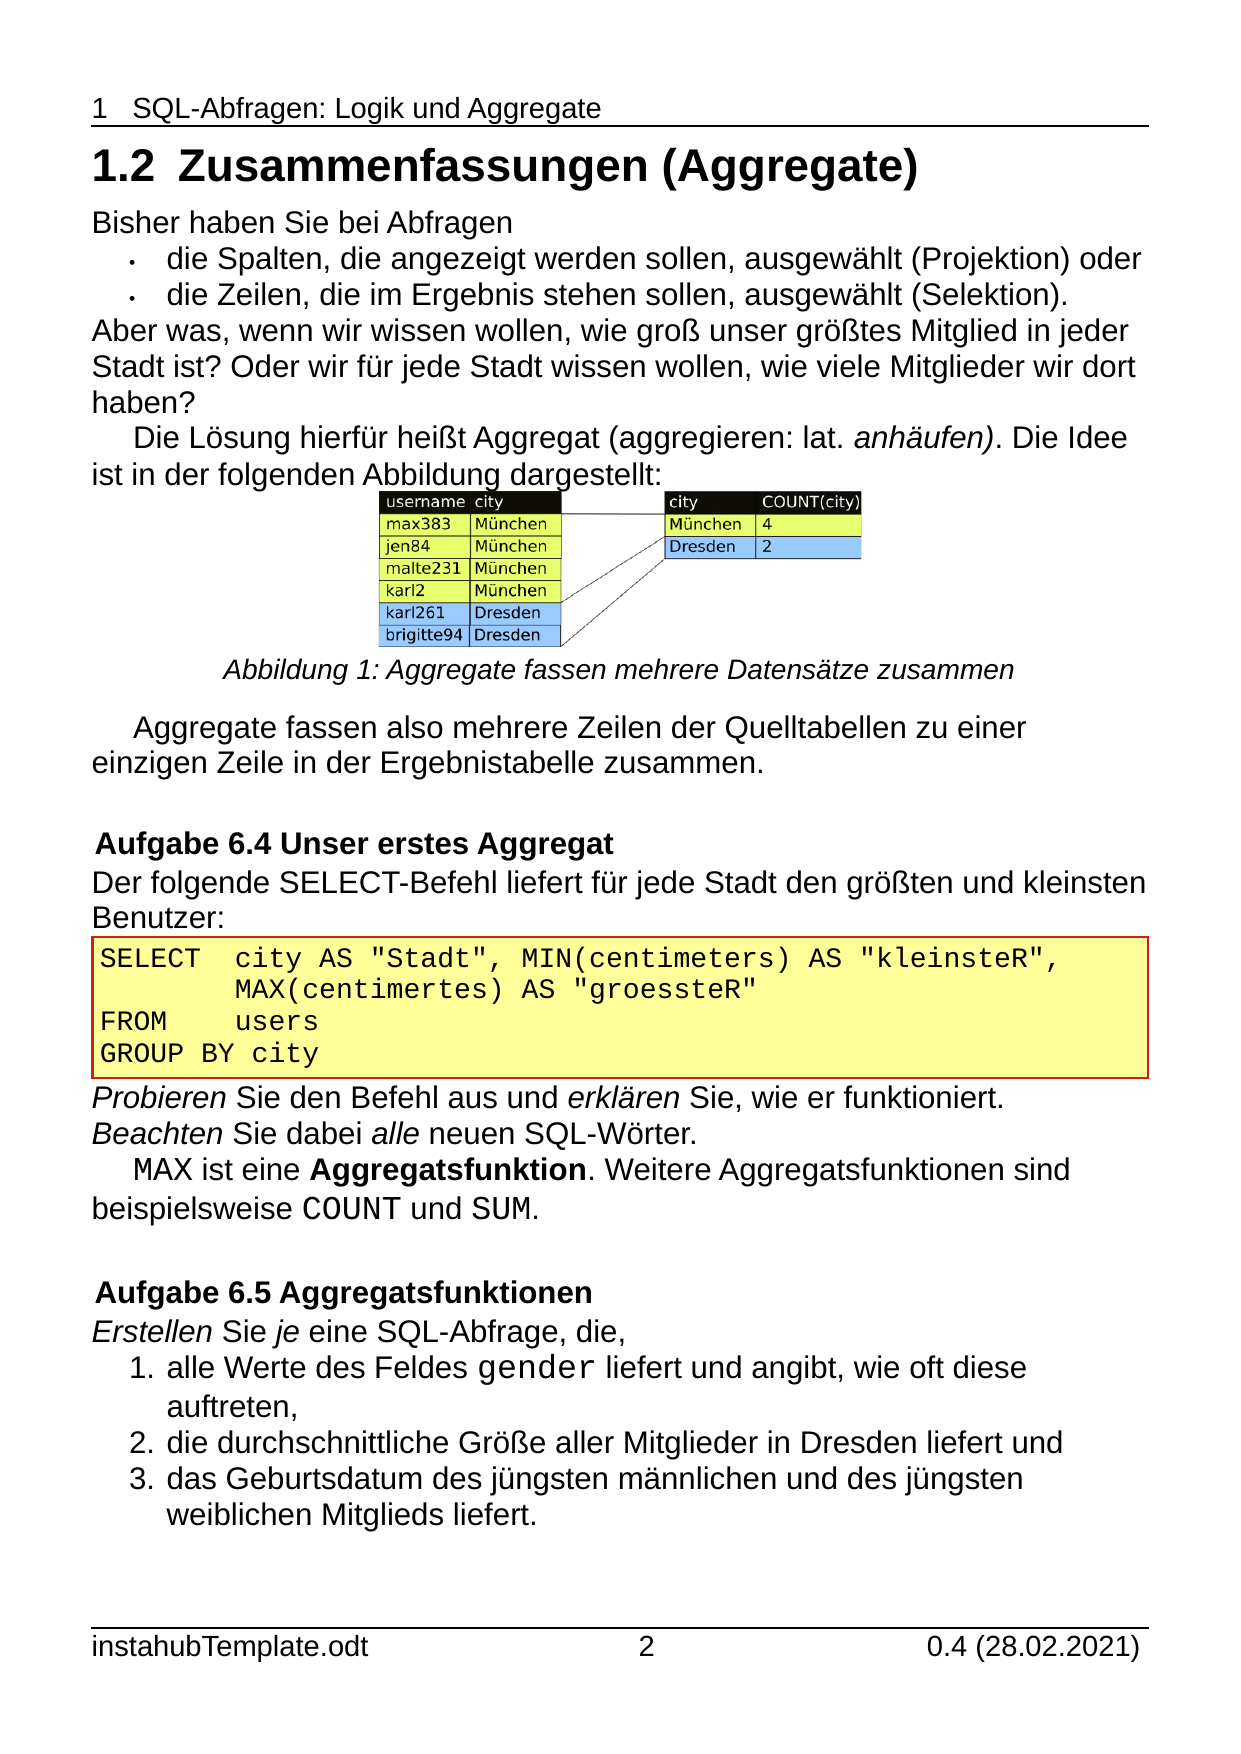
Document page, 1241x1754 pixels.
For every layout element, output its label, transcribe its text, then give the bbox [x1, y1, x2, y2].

text MAX(centimertes) AS "groessteR" [94, 967, 1147, 999]
subtitle Zusammenfassungen (Aggregate) [91, 139, 1149, 192]
text Erstellen Sie je eine SQL-Abfrage, die, [91, 1313, 1149, 1349]
text Die Lösung hierfür heißt Aggregat (aggregieren: lat. anhäufen). Die Idee ist in der folgenden Abbildung dargestellt: [91, 419, 1149, 491]
text Abbildung 1: Aggregate fassen mehrere Datensätze zusammen [91, 653, 1149, 685]
list die durchschnittliche Größe aller Mitglieder in Dresden liefert und [129, 1424, 1149, 1460]
list alle Werte des Feldes gender liefert und angibt, wie oft diese auftreten, [129, 1349, 1149, 1424]
subtitle Aufgabe 6.4 Unser erstes Aggregat [91, 822, 1149, 864]
text Probieren Sie den Befehl aus und erklären Sie, wie er funktioniert. Beachten Sie dabei alle neuen SQL-Wörter. [91, 1079, 1149, 1151]
text Aber was, wenn wir wissen wollen, wie groß unser größtes Mitglied in jeder Stadt ist? Oder wir für jede Stadt wissen wollen, wie viele Mitglieder wir dort haben? [91, 312, 1149, 419]
text FROM users [94, 999, 1147, 1031]
picture [378, 491, 862, 647]
text Aggregate fassen also mehrere Zeilen der Quelltabellen zu einer einzigen Zeile in der Ergebnistabelle zusammen. [91, 709, 1149, 781]
list das Geburtsdatum des jüngsten männlichen und des jüngsten weiblichen Mitglieds liefert. [129, 1460, 1149, 1532]
subtitle Aufgabe 6.5 Aggregatsfunktionen [91, 1271, 1149, 1313]
list die Zeilen, die im Ergebnis stehen sollen, ausgewählt (Selektion). [129, 276, 1149, 312]
text Der folgende SELECT-Befehl liefert für jede Stadt den größten und kleinsten Benutzer: [91, 864, 1149, 936]
text Bisher haben Sie bei Abfragen [91, 204, 1149, 240]
list die Spalten, die angezeigt werden sollen, ausgewählt (Projektion) oder [129, 240, 1149, 276]
text SELECT city AS "Stadt", MIN(centimeters) AS "kleinsteR", [94, 938, 1147, 967]
text MAX ist eine Aggregatsfunktion. Weitere Aggregatsfunktionen sind beispielsweise COUNT und SUM. [91, 1151, 1149, 1230]
text GROUP BY city [94, 1031, 1147, 1077]
